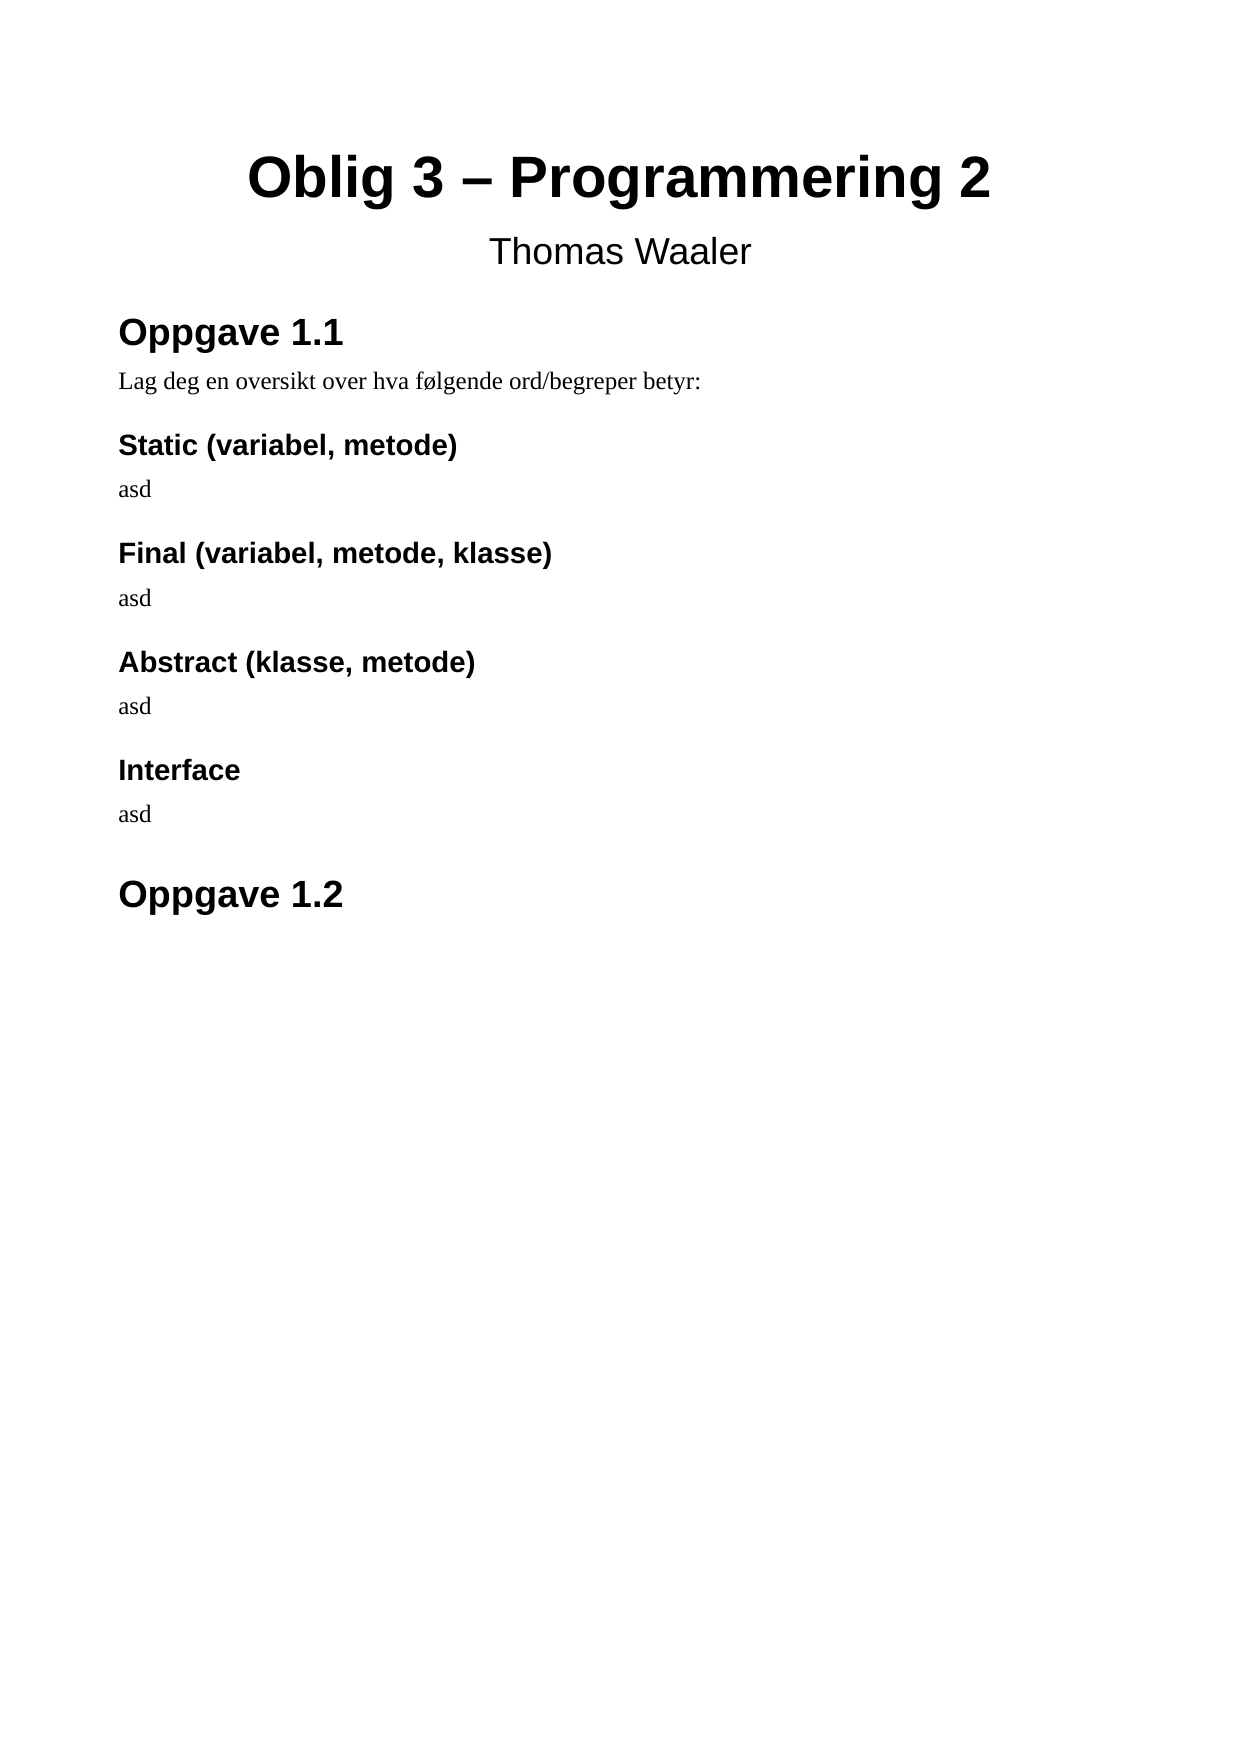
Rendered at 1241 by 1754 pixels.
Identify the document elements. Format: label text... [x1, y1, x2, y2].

text asd [118, 691, 1122, 720]
text asd [118, 583, 1122, 611]
subtitle Thomas Waaler [118, 229, 1122, 272]
text asd [118, 474, 1122, 503]
subtitle Oppgave 1.1 [118, 309, 1122, 353]
subtitle Static (variabel, metode) [118, 428, 1122, 462]
subtitle Oppgave 1.2 [118, 872, 1122, 916]
subtitle Interface [118, 753, 1122, 787]
text Lag deg en oversikt over hva følgende ord/begreper betyr: [118, 366, 1122, 394]
subtitle Abstract (klasse, metode) [118, 645, 1122, 678]
text asd [118, 799, 1122, 828]
title Oblig 3 – Programmering 2 [118, 143, 1122, 210]
subtitle Final (variabel, metode, klasse) [118, 536, 1122, 570]
